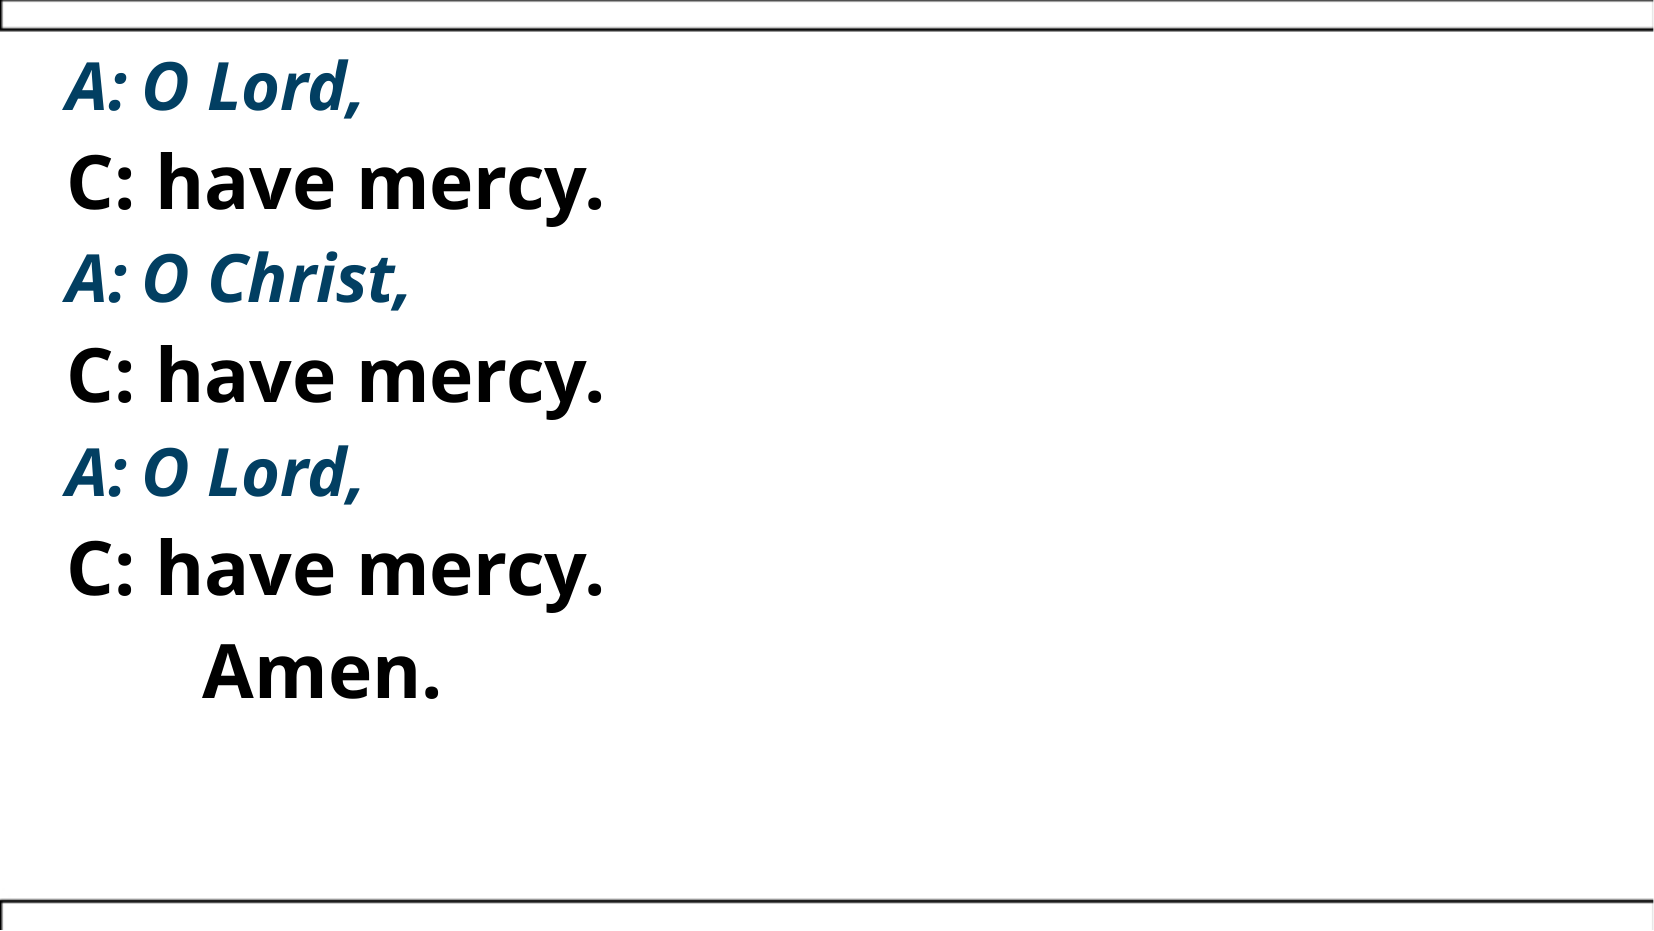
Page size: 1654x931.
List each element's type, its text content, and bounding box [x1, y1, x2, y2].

text_box A: O Lord, C: have mercy. A: O Christ, C: have mercy. A: O Lord, C: have mercy. Amen. [51, 31, 1597, 712]
picture [0, 0, 1654, 930]
